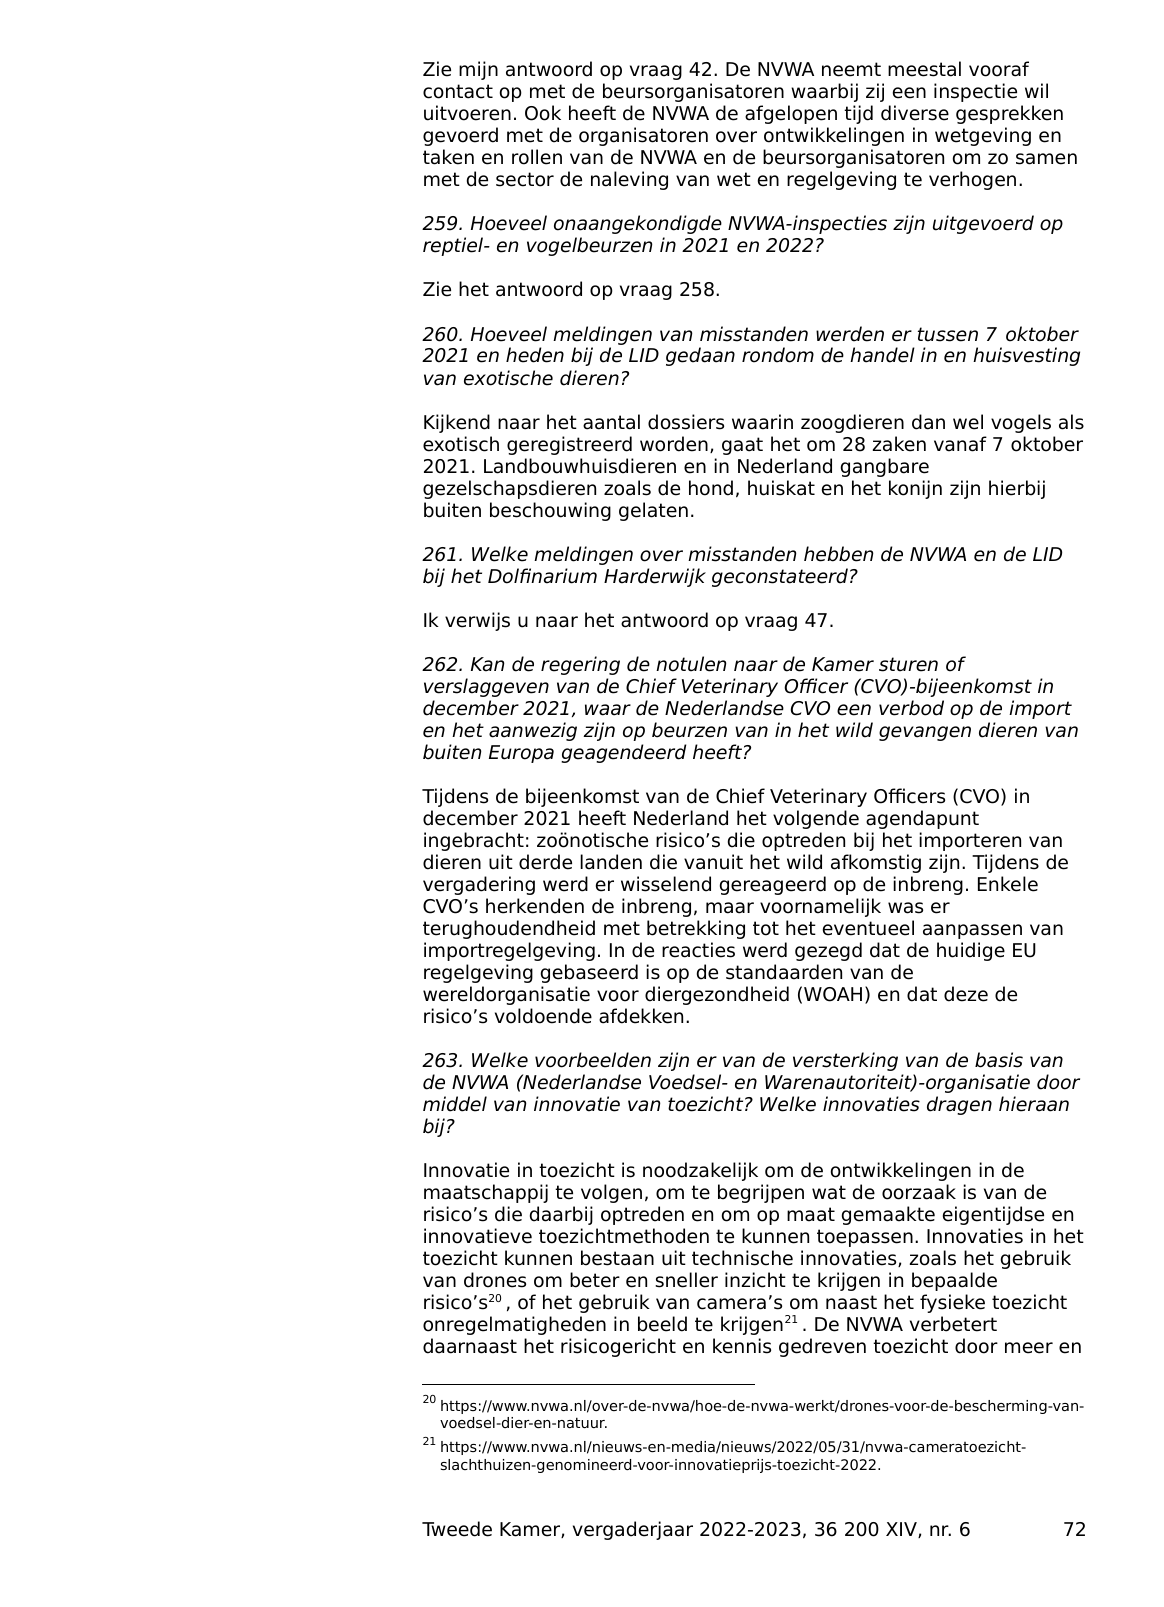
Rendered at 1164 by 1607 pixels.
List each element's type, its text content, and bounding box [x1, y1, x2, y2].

text Tijdens de bijeenkomst van de Chief Veterinary Officers (CVO) in december 2021 heeft Nederland het volgende agendapunt ingebracht: zoönotische risico’s die optreden bij het importeren van dieren uit derde landen die vanuit het wild afkomstig zijn. Tijdens de vergadering werd er wisselend gereageerd op de inbreng. Enkele CVO’s herkenden de inbreng, maar voornamelijk was er terughoudendheid met betrekking tot het eventueel aanpassen van importregelgeving. In de reacties werd gezegd dat de huidige EU regelgeving gebaseerd is op de standaarden van de wereldorganisatie voor diergezondheid (WOAH) en dat deze de risico’s voldoende afdekken. [422, 786, 1087, 1028]
text 260. Hoeveel meldingen van misstanden werden er tussen 7 oktober 2021 en heden bij de LID gedaan rondom de handel in en huisvesting van exotische dieren? [422, 323, 1087, 389]
text Ik verwijs u naar het antwoord op vraag 47. [422, 610, 1087, 632]
text Innovatie in toezicht is noodzakelijk om de ontwikkelingen in de maatschappij te volgen, om te begrijpen wat de oorzaak is van de risico’s die daarbij optreden en om op maat gemaakte eigentijdse en innovatieve toezichtmethoden te kunnen toepassen. Innovaties in het toezicht kunnen bestaan uit technische innovaties, zoals het gebruik van drones om beter en sneller inzicht te krijgen in bepaalde risico’s, of het gebruik van camera’s om naast het fysieke toezicht onregelmatigheden in beeld te krijgen. De NVWA verbetert daarnaast het risicogericht en kennis gedreven toezicht door meer en [422, 1160, 1087, 1358]
text https://www.nvwa.nl/over-de-nvwa/hoe-de-nvwa-werkt/drones-voor-de-bescherming-van-voedsel-dier-en-natuur. [422, 1393, 1087, 1432]
text Kijkend naar het aantal dossiers waarin zoogdieren dan wel vogels als exotisch geregistreerd worden, gaat het om 28 zaken vanaf 7 oktober 2021. Landbouwhuisdieren en in Nederland gangbare gezelschapsdieren zoals de hond, huiskat en het konijn zijn hierbij buiten beschouwing gelaten. [422, 412, 1087, 521]
text 263. Welke voorbeelden zijn er van de versterking van de basis van de NVWA (Nederlandse Voedsel- en Warenautoriteit)-organisatie door middel van innovatie van toezicht? Welke innovaties dragen hieraan bij? [422, 1050, 1087, 1138]
text 262. Kan de regering de notulen naar de Kamer sturen of verslaggeven van de Chief Veterinary Officer (CVO)-bijeenkomst in december 2021, waar de Nederlandse CVO een verbod op de import en het aanwezig zijn op beurzen van in het wild gevangen dieren van buiten Europa geagendeerd heeft? [422, 654, 1087, 764]
text https://www.nvwa.nl/nieuws-en-media/nieuws/2022/05/31/nvwa-cameratoezicht-slachthuizen-genomineerd-voor-innovatieprijs-toezicht-2022. [422, 1435, 1087, 1474]
text Zie mijn antwoord op vraag 42. De NVWA neemt meestal vooraf contact op met de beursorganisatoren waarbij zij een inspectie wil uitvoeren. Ook heeft de NVWA de afgelopen tijd diverse gesprekken gevoerd met de organisatoren over ontwikkelingen in wetgeving en taken en rollen van de NVWA en de beursorganisatoren om zo samen met de sector de naleving van wet en regelgeving te verhogen. [422, 59, 1087, 191]
text Zie het antwoord op vraag 258. [422, 279, 1087, 301]
text 259. Hoeveel onaangekondigde NVWA-inspecties zijn uitgevoerd op reptiel- en vogelbeurzen in 2021 en 2022? [422, 213, 1087, 257]
text 261. Welke meldingen over misstanden hebben de NVWA en de LID bij het Dolfinarium Harderwijk geconstateerd? [422, 544, 1087, 588]
